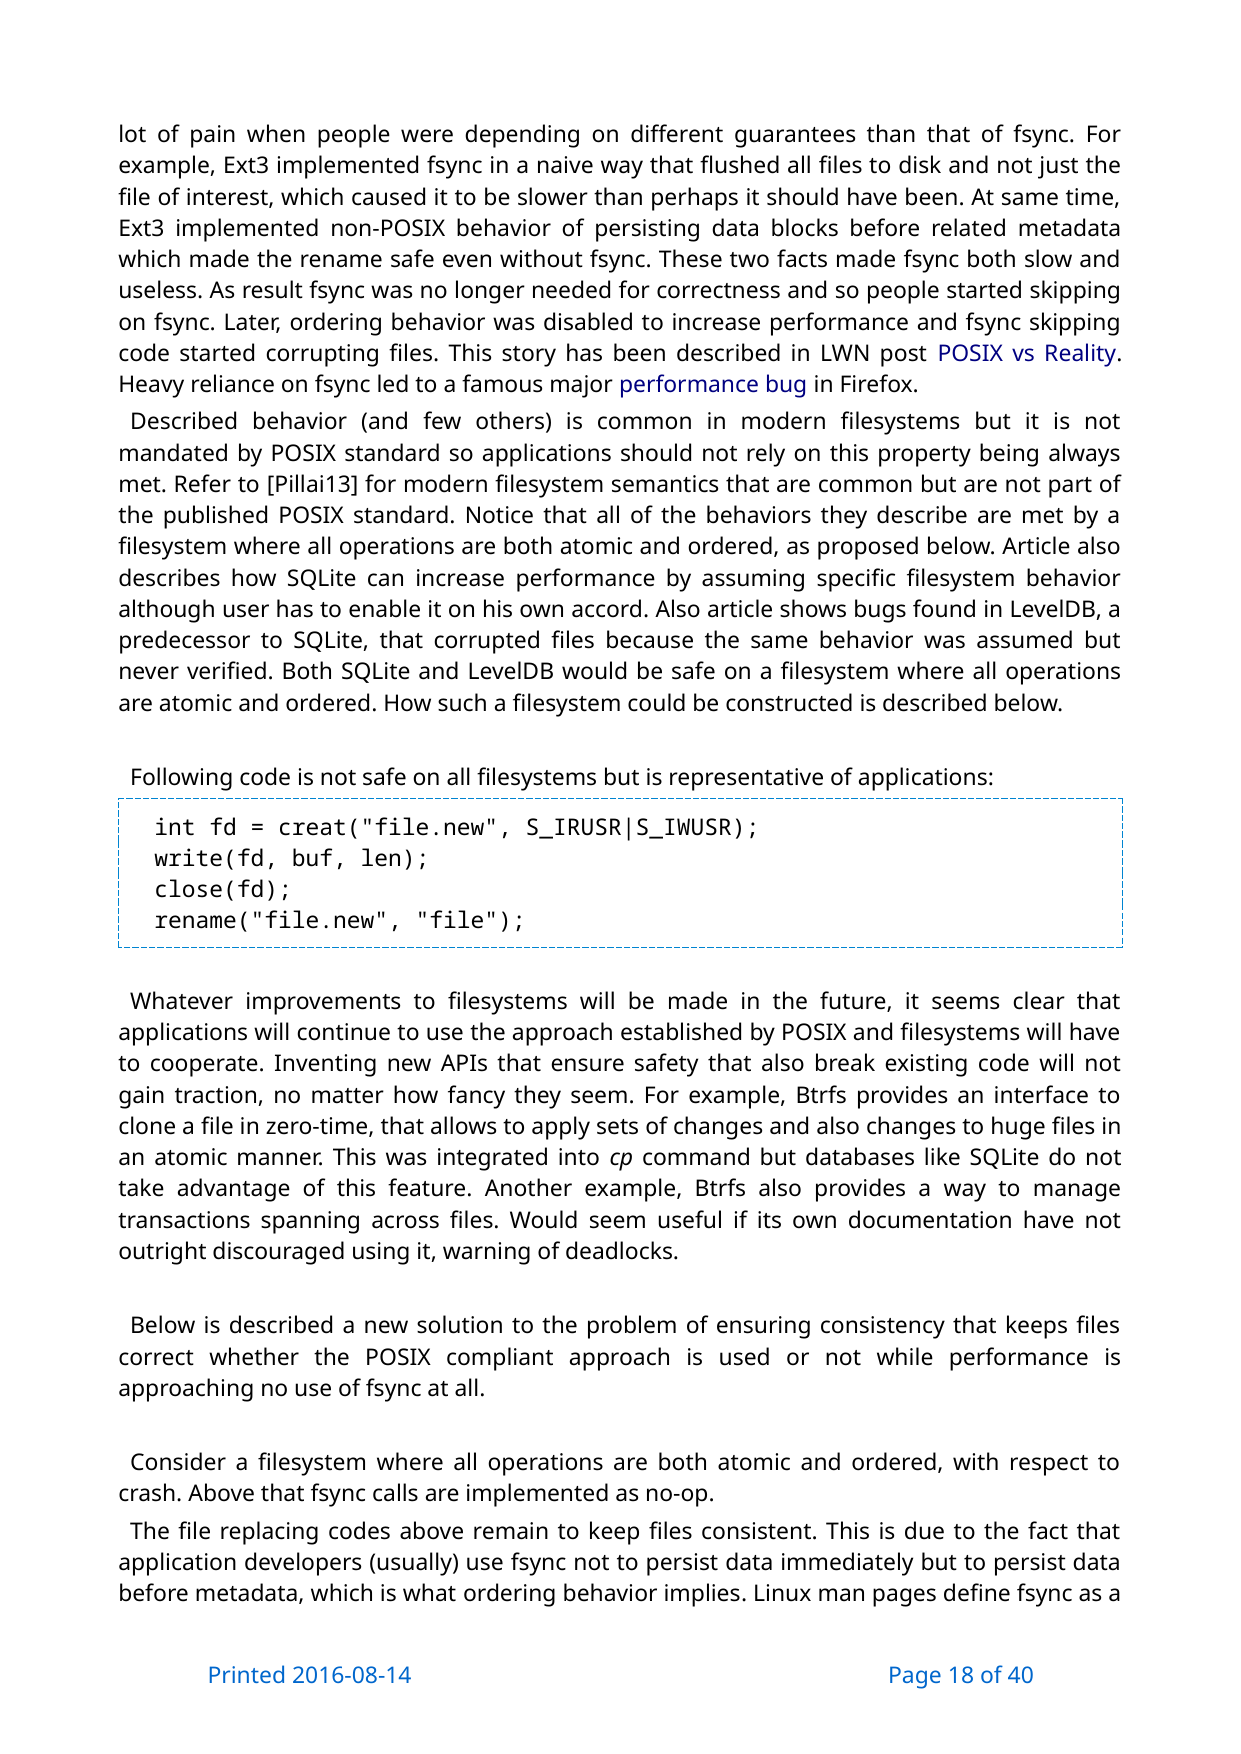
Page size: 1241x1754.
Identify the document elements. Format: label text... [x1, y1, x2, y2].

text lot of pain when people were depending on different guarantees than that of fsync. For example, Ext3 implemented fsync in a naive way that flushed all files to disk and not just the file of interest, which caused it to be slower than perhaps it should have been. At same time, Ext3 implemented non-POSIX behavior of persisting data blocks before related metadata which made the rename safe even without fsync. These two facts made fsync both slow and useless. As result fsync was no longer needed for correctness and so people started skipping on fsync. Later, ordering behavior was disabled to increase performance and fsync skipping code started corrupting files. This story has been described in LWN post POSIX vs Reality. Heavy reliance on fsync led to a famous major performance bug in Firefox. [118, 118, 1122, 399]
text Described behavior (and few others) is common in modern filesystems but it is not mandated by POSIX standard so applications should not rely on this property being always met. Refer to [Pillai13] for modern filesystem semantics that are common but are not part of the published POSIX standard. Notice that all of the behaviors they describe are met by a filesystem where all operations are both atomic and ordered, as proposed below. Article also describes how SQLite can increase performance by assuming specific filesystem behavior although user has to enable it on his own accord. Also article shows bugs found in LevelDB, a predecessor to SQLite, that corrupted files because the same behavior was assumed but never verified. Both SQLite and LevelDB would be safe on a filesystem where all operations are atomic and ordered. How such a filesystem could be constructed is described below. [118, 405, 1122, 718]
text write(fd, buf, len); [118, 829, 1122, 861]
text int fd = creat("file.new", S_IRUSR|S_IWUSR); [118, 798, 1122, 829]
text Consider a filesystem where all operations are both atomic and ordered, with respect to crash. Above that fsync calls are implemented as no-op. [118, 1446, 1122, 1509]
text The file replacing codes above remain to keep files consistent. This is due to the fact that application developers (usually) use fsync not to persist data immediately but to persist data before metadata, which is what ordering behavior implies. Linux man pages define fsync as a [118, 1514, 1122, 1608]
text Following code is not safe on all filesystems but is representative of applications: [118, 761, 1122, 792]
text close(fd); [118, 861, 1122, 892]
text rename("file.new", "file"); [118, 892, 1122, 948]
text Below is described a new solution to the problem of ensuring consistency that keeps files correct whether the POSIX compliant approach is used or not while performance is approaching no use of fsync at all. [118, 1309, 1122, 1403]
text Whatever improvements to filesystems will be made in the future, it seems clear that applications will continue to use the approach established by POSIX and filesystems will have to cooperate. Inventing new APIs that ensure safety that also break existing code will not gain traction, no matter how fancy they seem. For example, Btrfs provides an interface to clone a file in zero-time, that allows to apply sets of changes and also changes to huge files in an atomic manner. This was integrated into cp command but databases like SQLite do not take advantage of this feature. Another example, Btrfs also provides a way to manage transactions spanning across files. Would seem useful if its own documentation have not outright discouraged using it, warning of deadlocks. [118, 985, 1122, 1266]
